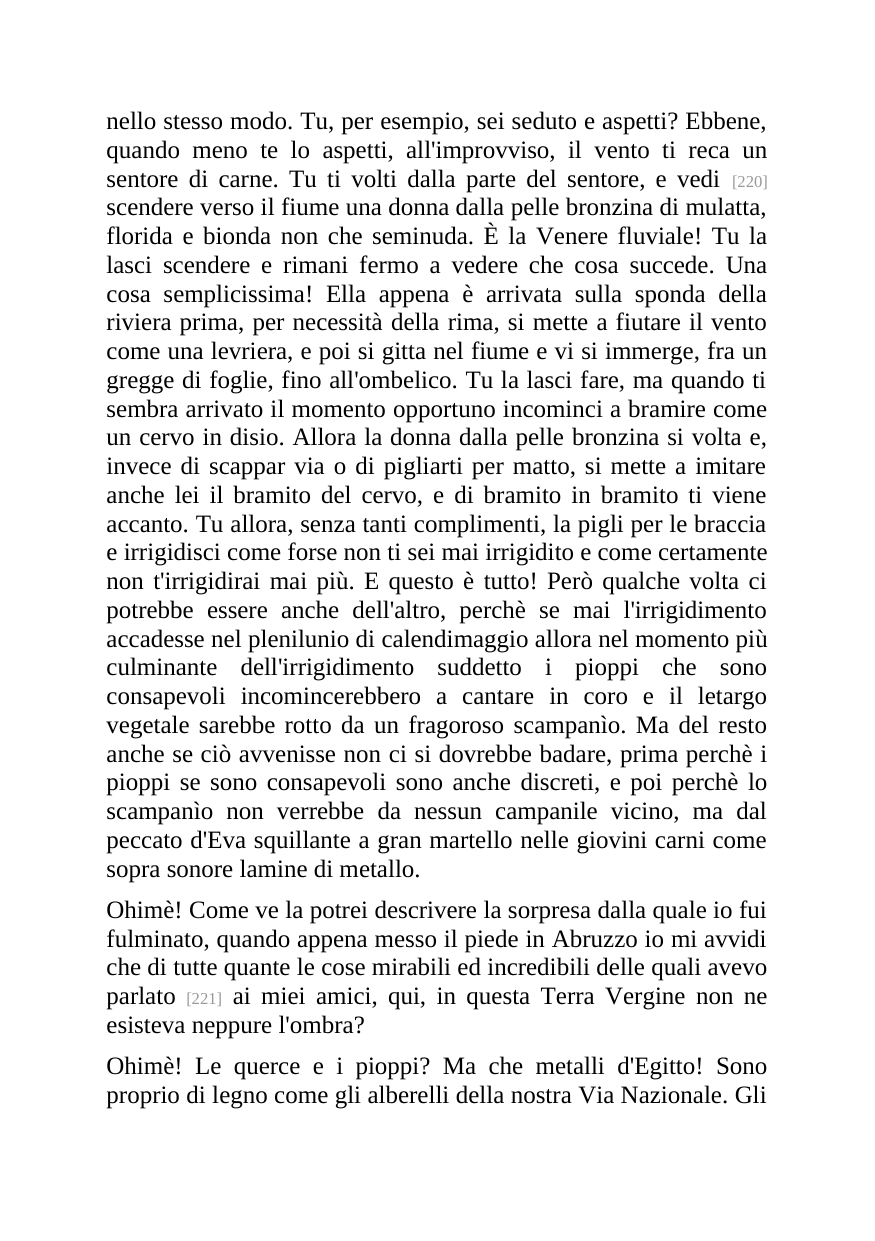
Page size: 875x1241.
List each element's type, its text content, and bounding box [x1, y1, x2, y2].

text Ohimè! Le querce e i pioppi? Ma che metalli d'Egitto! Sono proprio di legno come gli alberelli della nostra Via Nazionale. Gli [106, 1051, 768, 1109]
text nello stesso modo. Tu, per esempio, sei seduto e aspetti? Ebbene, quando meno te lo aspetti, all'improvviso, il vento ti reca un sentore di carne. Tu ti volti dalla parte del sentore, e vedi [220] scendere verso il fiume una donna dalla pelle bronzina di mulatta, florida e bionda non che seminuda. È la Venere fluviale! Tu la lasci scendere e rimani fermo a vedere che cosa succede. Una cosa semplicissima! Ella appena è arrivata sulla sponda della riviera prima, per necessità della rima, si mette a fiutare il vento come una levriera, e poi si gitta nel fiume e vi si immerge, fra un gregge di foglie, fino all'ombelico. Tu la lasci fare, ma quando ti sembra arrivato il momento opportuno incominci a bramire come un cervo in disio. Allora la donna dalla pelle bronzina si volta e, invece di scappar via o di pigliarti per matto, si mette a imitare anche lei il bramito del cervo, e di bramito in bramito ti viene accanto. Tu allora, senza tanti complimenti, la pigli per le braccia e irrigidisci come forse non ti sei mai irrigidito e come certamente non t'irrigidirai mai più. E questo è tutto! Però qualche volta ci potrebbe essere anche dell'altro, perchè se mai l'irrigidimento accadesse nel plenilunio di calendimaggio allora nel momento più culminante dell'irrigidimento suddetto i pioppi che sono consapevoli incomincerebbero a cantare in coro e il letargo vegetale sarebbe rotto da un fragoroso scampanìo. Ma del resto anche se ciò avvenisse non ci si dovrebbe badare, prima perchè i pioppi se sono consapevoli sono anche discreti, e poi perchè lo scampanìo non verrebbe da nessun campanile vicino, ma dal peccato d'Eva squillante a gran martello nelle giovini carni come sopra sonore lamine di metallo. [106, 106, 768, 882]
text Ohimè! Come ve la potrei descrivere la sorpresa dalla quale io fui fulminato, quando appena messo il piede in Abruzzo io mi avvidi che di tutte quante le cose mirabili ed incredibili delle quali avevo parlato [221] ai miei amici, qui, in questa Terra Vergine non ne esisteva neppure l'ombra? [106, 895, 768, 1039]
